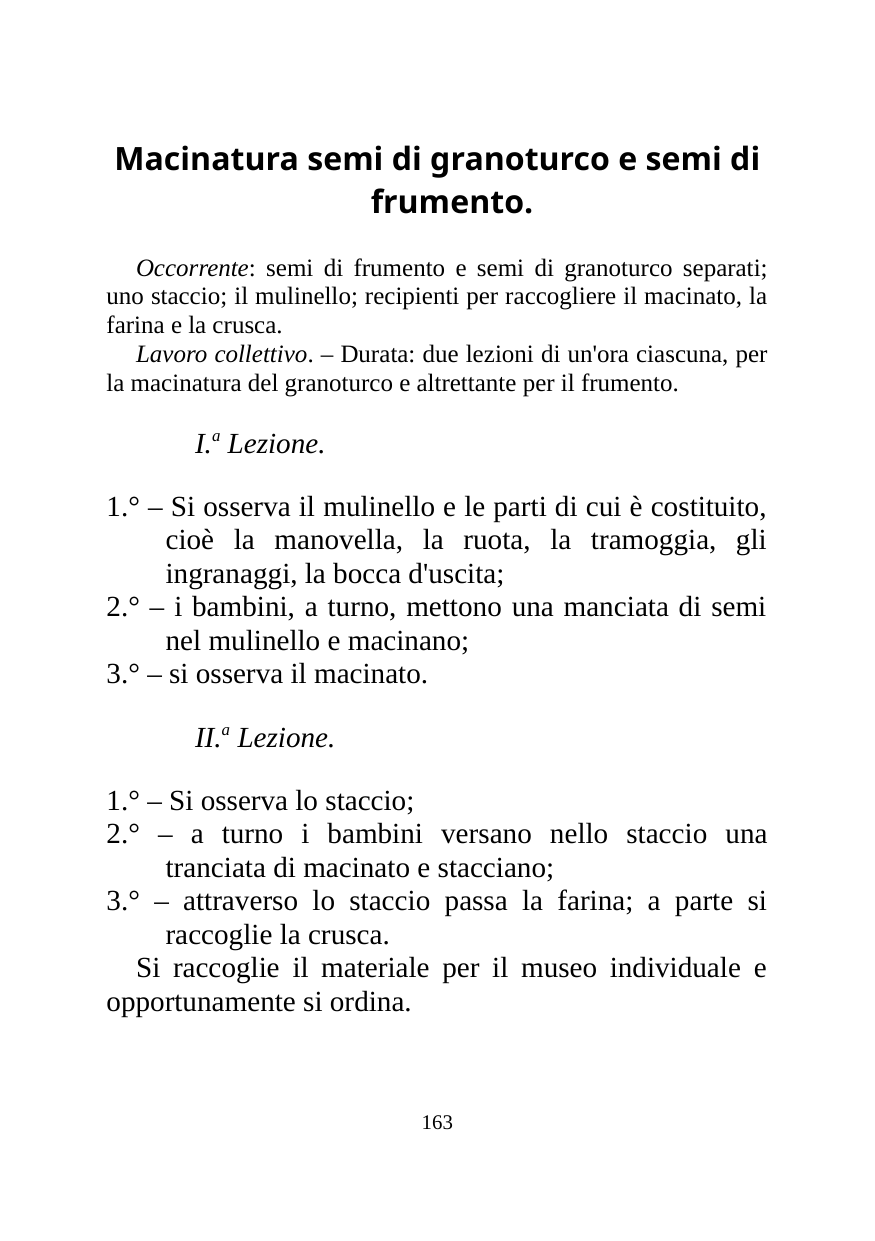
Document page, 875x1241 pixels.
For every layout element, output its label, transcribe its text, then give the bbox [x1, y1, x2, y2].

text Occorrente: semi di frumento e semi di granoturco separati; uno staccio; il mulinello; recipienti per raccogliere il macinato, la farina e la crusca. [106, 253, 768, 339]
subtitle Macinatura semi di granoturco e semi di frumento. [106, 136, 768, 223]
text 2.° – i bambini, a turno, mettono una manciata di semi nel mulinello e macinano; [106, 589, 768, 657]
text 1.° – Si osserva il mulinello e le parti di cui è costituito, cioè la manovella, la ruota, la tramoggia, gli ingranaggi, la bocca d'uscita; [106, 489, 768, 589]
text 2.° – a turno i bambini versano nello staccio una tranciata di macinato e stacciano; [106, 816, 768, 883]
text Lavoro collettivo. – Durata: due lezioni di un'ora ciascuna, per la macinatura del granoturco e altrettante per il frumento. [106, 339, 768, 396]
text 1.° – Si osserva lo staccio; [106, 783, 768, 816]
text Si raccoglie il materiale per il museo individuale e opportunamente si ordina. [106, 950, 768, 1017]
text II.a Lezione. [165, 720, 768, 753]
text 3.° – attraverso lo staccio passa la farina; a parte si raccoglie la crusca. [106, 883, 768, 950]
text 3.° – si osserva il macinato. [106, 657, 768, 690]
text I.a Lezione. [165, 426, 768, 459]
